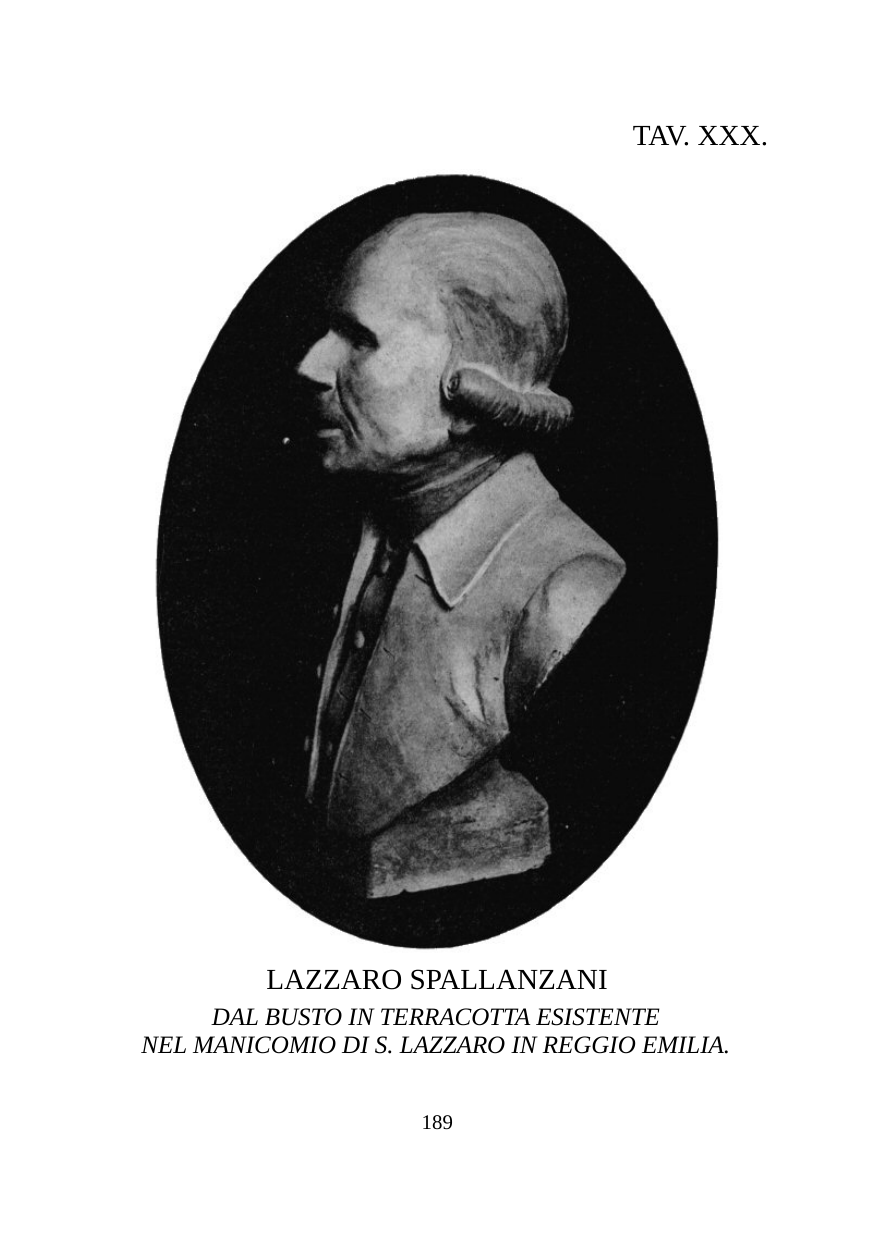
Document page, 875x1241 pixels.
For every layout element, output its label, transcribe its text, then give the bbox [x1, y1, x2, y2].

text DAL BUSTO IN TERRACOTTA ESISTENTE NEL MANICOMIO DI S. LAZZARO IN REGGIO EMILIA. [106, 1002, 768, 1059]
text LAZZARO SPALLANZANI [106, 152, 768, 996]
text TAV. XXX. [106, 118, 768, 152]
picture [147, 169, 727, 957]
